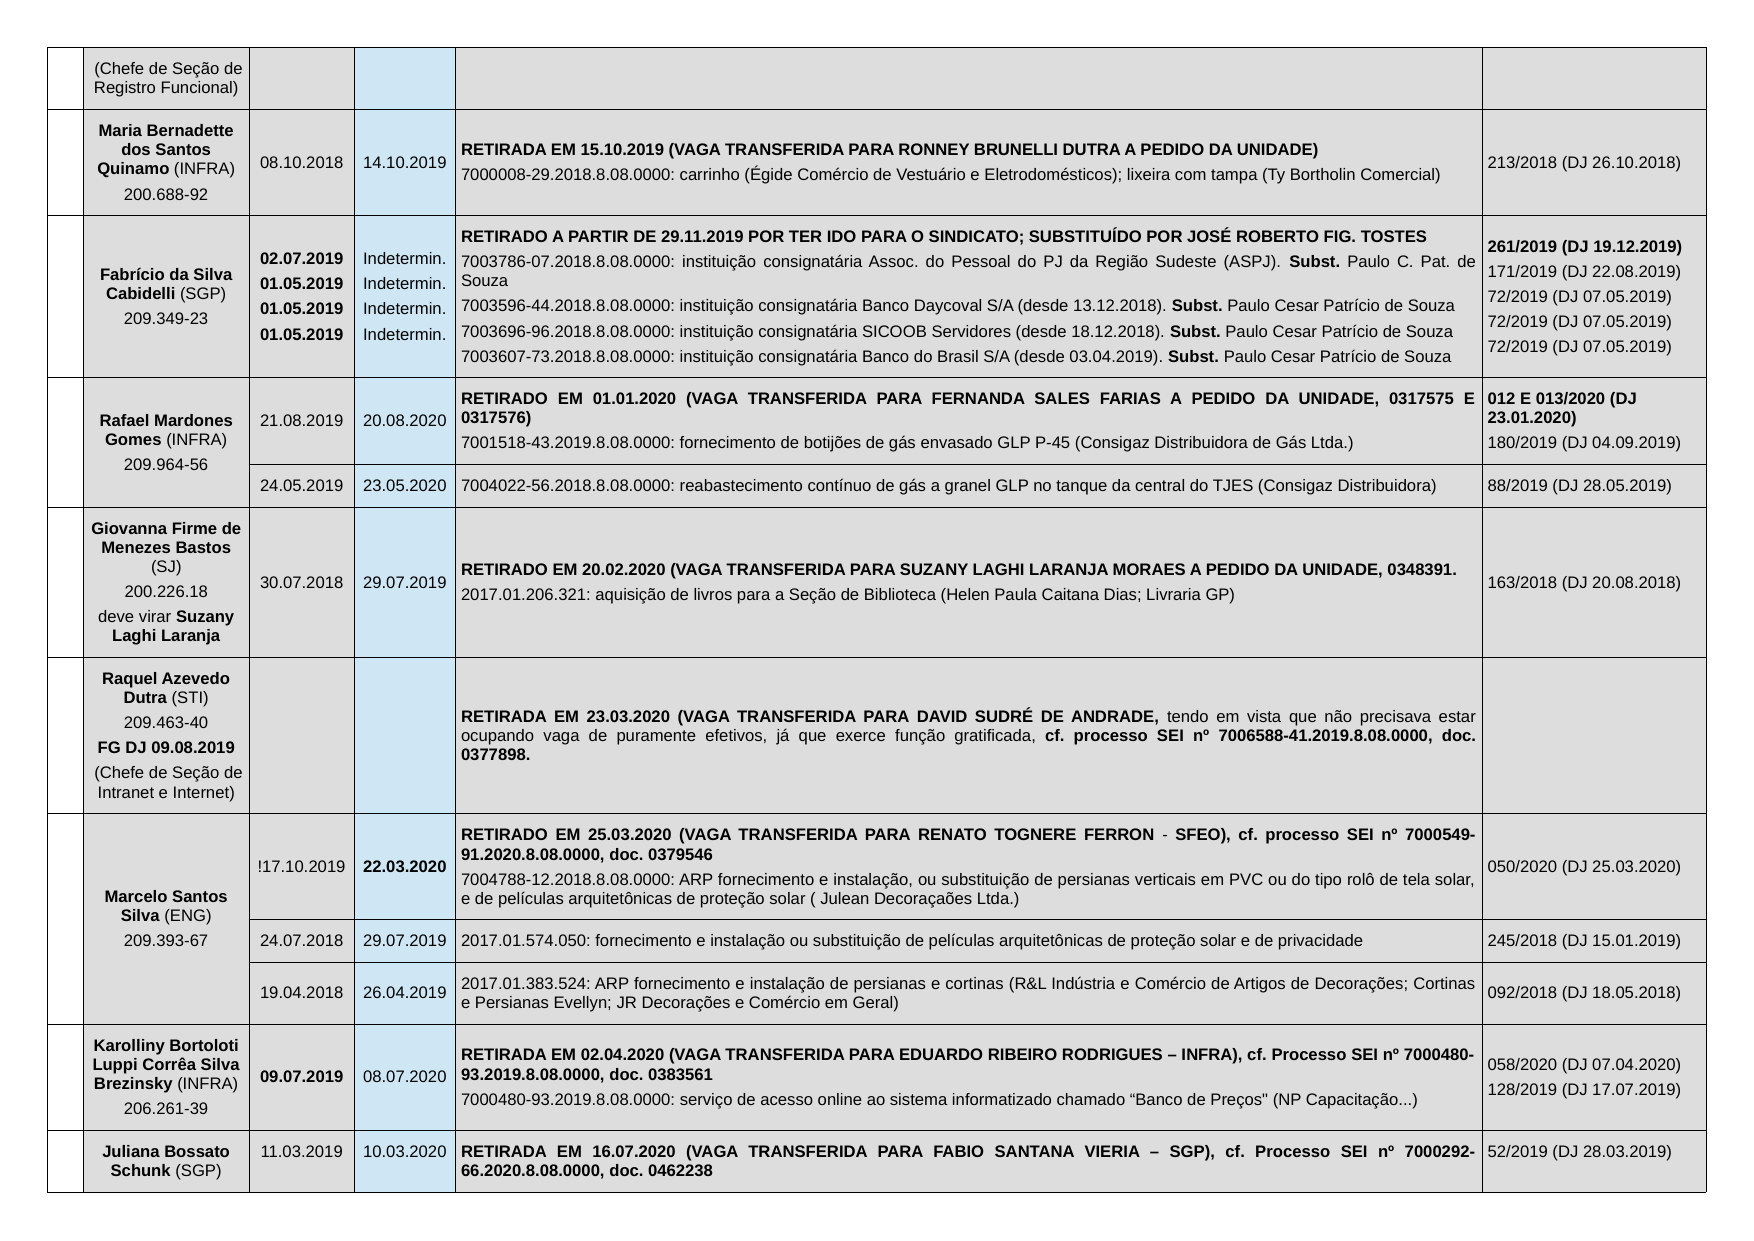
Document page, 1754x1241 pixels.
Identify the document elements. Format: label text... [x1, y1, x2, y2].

table_cell [48, 658, 83, 813]
table_cell RETIRADA EM 23.03.2020 (VAGA TRANSFERIDA PARA DAVID SUDRÉ DE ANDRADE, tendo em vista que não precisava estar ocupando vaga de puramente efetivos, já que exerce função gratificada, cf. processo SEI nº 7006588-41.2019.8.08.0000, doc. 0377898. [456, 658, 1482, 813]
table_cell 163/2018 (DJ 20.08.2018) [1483, 508, 1706, 657]
table_cell [1483, 658, 1706, 813]
table_cell 52/2019 (DJ 28.03.2019) [1483, 1131, 1706, 1192]
table_cell 092/2018 (DJ 18.05.2018) [1483, 963, 1706, 1024]
table_cell Juliana Bossato Schunk (SGP) [84, 1131, 249, 1192]
table_cell 2017.01.383.524: ARP fornecimento e instalação de persianas e cortinas (R&L Indústria e Comércio de Artigos de Decorações; Cortinas e Persianas Evellyn; JR Decorações e Comércio em Geral) [456, 963, 1482, 1024]
table_cell Indetermin. Indetermin. Indetermin. Indetermin. [355, 216, 455, 377]
table_cell 012 E 013/2020 (DJ 23.01.2020) 180/2019 (DJ 04.09.2019) [1483, 378, 1706, 464]
table_cell [48, 1131, 83, 1192]
table_cell 050/2020 (DJ 25.03.2020) [1483, 814, 1706, 919]
table_cell 21.08.2019 [250, 378, 354, 464]
table_cell 14.10.2019 [355, 110, 455, 215]
table_cell 245/2018 (DJ 15.01.2019) [1483, 920, 1706, 962]
table_cell [456, 48, 1482, 109]
table_cell Raquel Azevedo Dutra (STI) 209.463-40 FG DJ 09.08.2019 (Chefe de Seção de Intranet e Internet) [84, 658, 249, 813]
table_cell [355, 658, 455, 813]
table_cell RETIRADA EM 15.10.2019 (VAGA TRANSFERIDA PARA RONNEY BRUNELLI DUTRA A PEDIDO DA UNIDADE) 7000008-29.2018.8.08.0000: carrinho (Égide Comércio de Vestuário e Eletrodomésticos); lixeira com tampa (Ty Bortholin Comercial) [456, 110, 1482, 215]
table_cell 02.07.2019 01.05.2019 01.05.2019 01.05.2019 [250, 216, 354, 377]
table_cell 2017.01.574.050: fornecimento e instalação ou substituição de películas arquitetônicas de proteção solar e de privacidade [456, 920, 1482, 962]
table_cell 23.05.2020 [355, 465, 455, 507]
table_cell RETIRADO A PARTIR DE 29.11.2019 POR TER IDO PARA O SINDICATO; SUBSTITUÍDO POR JOSÉ ROBERTO FIG. TOSTES 7003786-07.2018.8.08.0000: instituição consignatária Assoc. do Pessoal do PJ da Região Sudeste (ASPJ). Subst. Paulo C. Pat. de Souza 7003596-44.2018.8.08.0000: instituição consignatária Banco Daycoval S/A (desde 13.12.2018). Subst. Paulo Cesar Patrício de Souza 7003696-96.2018.8.08.0000: instituição consignatária SICOOB Servidores (desde 18.12.2018). Subst. Paulo Cesar Patrício de Souza 7003607-73.2018.8.08.0000: instituição consignatária Banco do Brasil S/A (desde 03.04.2019). Subst. Paulo Cesar Patrício de Souza [456, 216, 1482, 377]
table_cell 261/2019 (DJ 19.12.2019) 171/2019 (DJ 22.08.2019) 72/2019 (DJ 07.05.2019) 72/2019 (DJ 07.05.2019) 72/2019 (DJ 07.05.2019) [1483, 216, 1706, 377]
table_cell 26.04.2019 [355, 963, 455, 1024]
table_cell 058/2020 (DJ 07.04.2020) 128/2019 (DJ 17.07.2019) [1483, 1025, 1706, 1130]
table_cell 213/2018 (DJ 26.10.2018) [1483, 110, 1706, 215]
table_cell 88/2019 (DJ 28.05.2019) [1483, 465, 1706, 507]
table_cell Giovanna Firme de Menezes Bastos (SJ) 200.226.18 deve virar Suzany Laghi Laranja [84, 508, 249, 657]
table_cell [48, 48, 83, 109]
table_cell Maria Bernadette dos Santos Quinamo (INFRA) 200.688-92 [84, 110, 249, 215]
table_cell 19.04.2018 [250, 963, 354, 1024]
table_cell 7004022-56.2018.8.08.0000: reabastecimento contínuo de gás a granel GLP no tanque da central do TJES (Consigaz Distribuidora) [456, 465, 1482, 507]
table_cell 22.03.2020 [355, 814, 455, 919]
table_cell Marcelo Santos Silva (ENG) 209.393-67 [84, 814, 249, 1024]
table_cell 11.03.2019 [250, 1131, 354, 1192]
table_cell 29.07.2019 [355, 508, 455, 657]
table_cell [250, 48, 354, 109]
table_cell (Chefe de Seção de Registro Funcional) [84, 48, 249, 109]
table_cell Karolliny Bortoloti Luppi Corrêa Silva Brezinsky (INFRA) 206.261-39 [84, 1025, 249, 1130]
table_cell [250, 658, 354, 813]
table_cell RETIRADO EM 20.02.2020 (VAGA TRANSFERIDA PARA SUZANY LAGHI LARANJA MORAES A PEDIDO DA UNIDADE, 0348391. 2017.01.206.321: aquisição de livros para a Seção de Biblioteca (Helen Paula Caitana Dias; Livraria GP) [456, 508, 1482, 657]
table_cell 20.08.2020 [355, 378, 455, 464]
table_cell [48, 814, 83, 1024]
table_cell [1483, 48, 1706, 109]
table_cell Fabrício da Silva Cabidelli (SGP) 209.349-23 [84, 216, 249, 377]
table_cell RETIRADA EM 02.04.2020 (VAGA TRANSFERIDA PARA EDUARDO RIBEIRO RODRIGUES – INFRA), cf. Processo SEI nº 7000480-93.2019.8.08.0000, doc. 0383561 7000480-93.2019.8.08.0000: serviço de acesso online ao sistema informatizado chamado “Banco de Preços" (NP Capacitação...) [456, 1025, 1482, 1130]
table_cell 24.05.2019 [250, 465, 354, 507]
table_cell 10.03.2020 [355, 1131, 455, 1192]
table_cell RETIRADO EM 01.01.2020 (VAGA TRANSFERIDA PARA FERNANDA SALES FARIAS A PEDIDO DA UNIDADE, 0317575 E 0317576) 7001518-43.2019.8.08.0000: fornecimento de botijões de gás envasado GLP P-45 (Consigaz Distribuidora de Gás Ltda.) [456, 378, 1482, 464]
table_cell Rafael Mardones Gomes (INFRA) 209.964-56 [84, 378, 249, 507]
table_cell [48, 110, 83, 215]
table_cell [48, 1025, 83, 1130]
table_cell [48, 508, 83, 657]
table_cell [48, 378, 83, 507]
table_cell 08.10.2018 [250, 110, 354, 215]
table_cell RETIRADA EM 16.07.2020 (VAGA TRANSFERIDA PARA FABIO SANTANA VIERIA – SGP), cf. Processo SEI nº 7000292-66.2020.8.08.0000, doc. 0462238 [456, 1131, 1482, 1192]
table_cell [355, 48, 455, 109]
table_cell 30.07.2018 [250, 508, 354, 657]
table_cell 24.07.2018 [250, 920, 354, 962]
table_cell 08.07.2020 [355, 1025, 455, 1130]
table_cell [48, 216, 83, 377]
table_cell !17.10.2019 [250, 814, 354, 919]
table_cell 09.07.2019 [250, 1025, 354, 1130]
table_cell 29.07.2019 [355, 920, 455, 962]
table_cell RETIRADO EM 25.03.2020 (VAGA TRANSFERIDA PARA RENATO TOGNERE FERRON - SFEO), cf. processo SEI nº 7000549-91.2020.8.08.0000, doc. 0379546 7004788-12.2018.8.08.0000: ARP fornecimento e instalação, ou substituição de persianas verticais em PVC ou do tipo rolô de tela solar, e de películas arquitetônicas de proteção solar ( Julean Decoraçaões Ltda.) [456, 814, 1482, 919]
